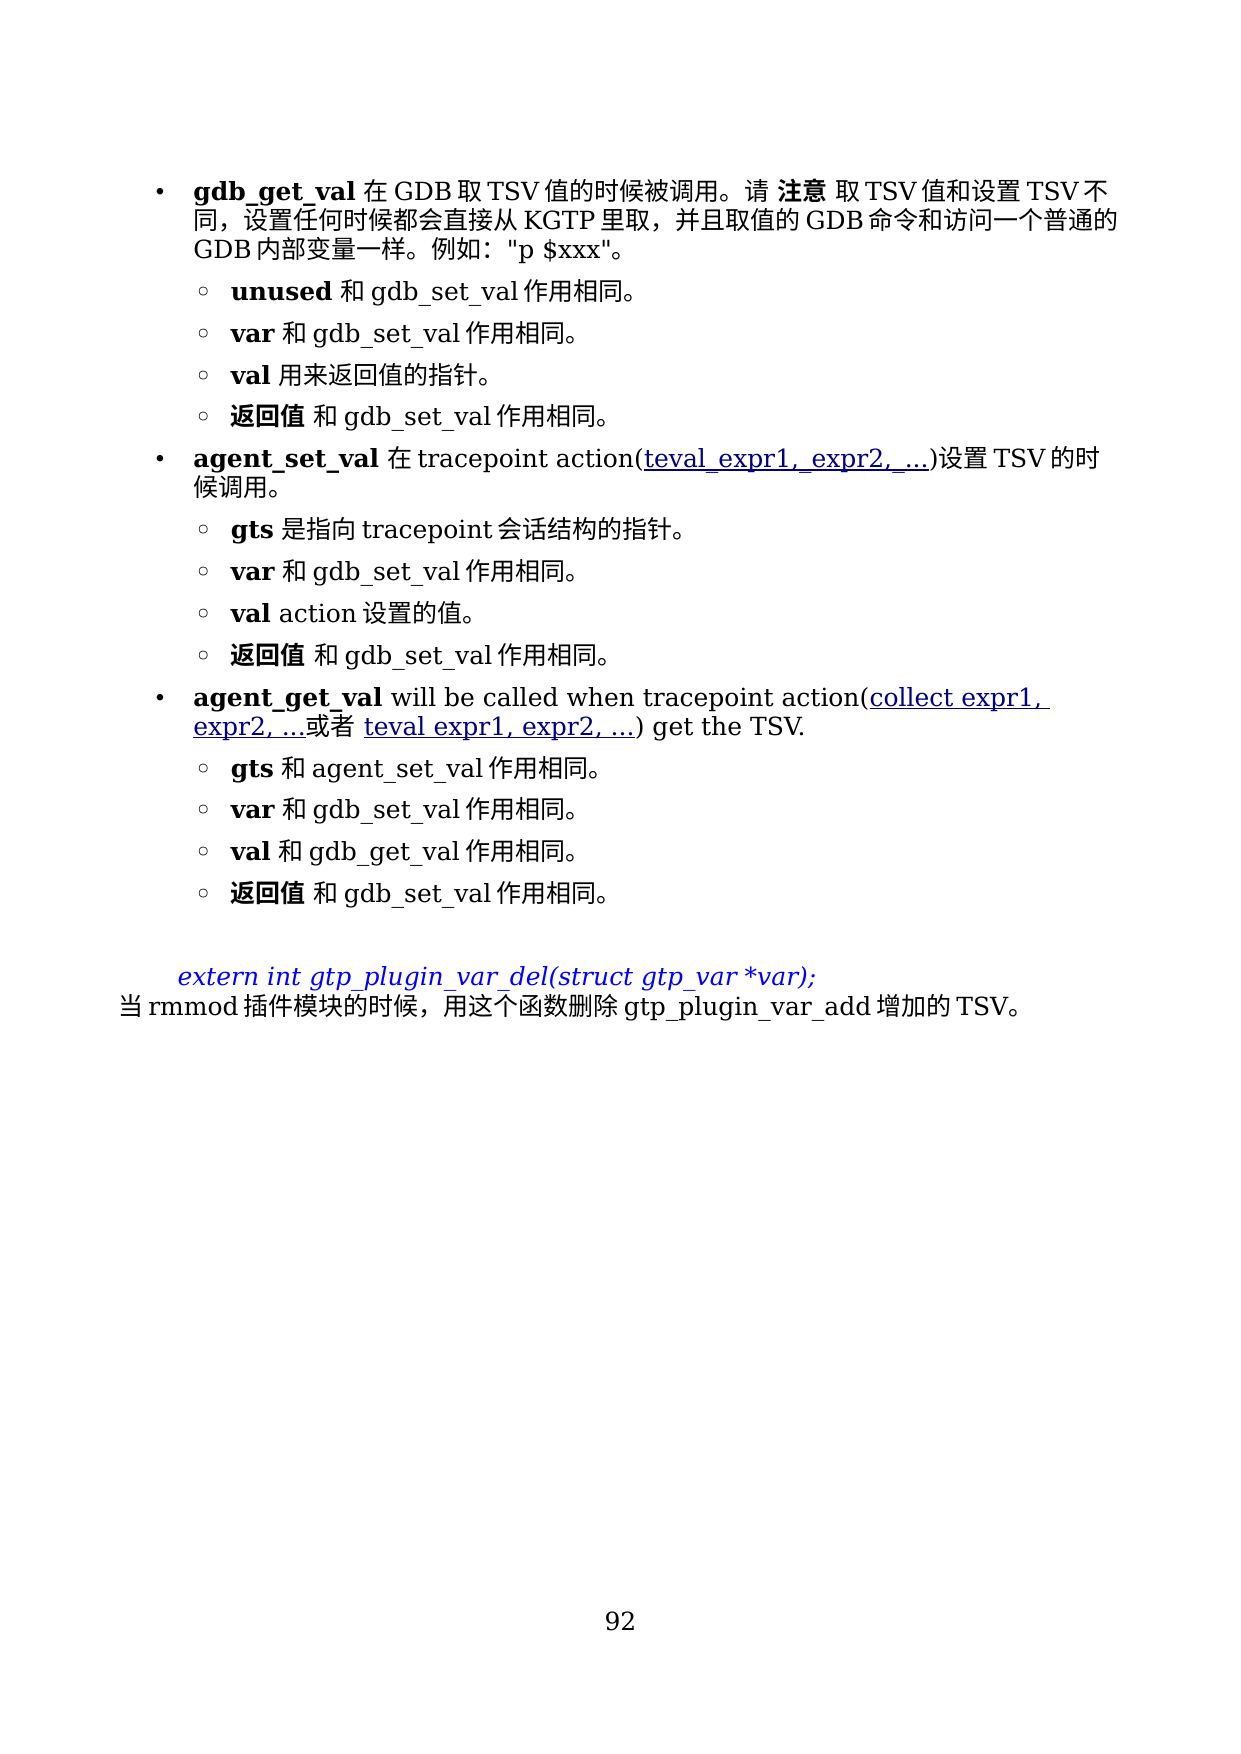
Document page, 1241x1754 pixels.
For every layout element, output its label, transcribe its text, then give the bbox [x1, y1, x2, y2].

text 当rmmod插件模块的时候，用这个函数删除gtp_plugin_var_add增加的TSV。 [118, 992, 1122, 1021]
list 返回值 和gdb_set_val作用相同。 [193, 879, 1122, 908]
list 返回值 和gdb_set_val作用相同。 [193, 403, 1122, 432]
list var 和gdb_set_val作用相同。 [193, 557, 1122, 587]
list var 和gdb_set_val作用相同。 [193, 319, 1122, 348]
list val 和gdb_get_val作用相同。 [193, 837, 1122, 867]
list agent_set_val 在tracepoint action(teval_expr1,_expr2,_...)设置TSV的时候调用。 [156, 444, 1122, 503]
list gdb_get_val 在GDB取TSV值的时候被调用。请 注意 取TSV值和设置TSV不同，设置任何时候都会直接从KGTP里取，并且取值的GDB命令和访问一个普通的GDB内部变量一样。例如："p $xxx"。 [156, 177, 1122, 264]
list val action设置的值。 [193, 599, 1122, 628]
list val 用来返回值的指针。 [193, 361, 1122, 390]
list 返回值 和gdb_set_val作用相同。 [193, 641, 1122, 670]
text extern int gtp_plugin_var_del(struct gtp_var *var); [177, 963, 1063, 992]
list gts 和agent_set_val作用相同。 [193, 754, 1122, 783]
list unused 和gdb_set_val作用相同。 [193, 277, 1122, 306]
list var 和gdb_set_val作用相同。 [193, 796, 1122, 825]
list agent_get_val will be called when tracepoint action(collect expr1, expr2, ...或者 teval expr1, expr2, ...) get the TSV. [156, 683, 1122, 741]
list gts 是指向tracepoint会话结构的指针。 [193, 515, 1122, 545]
